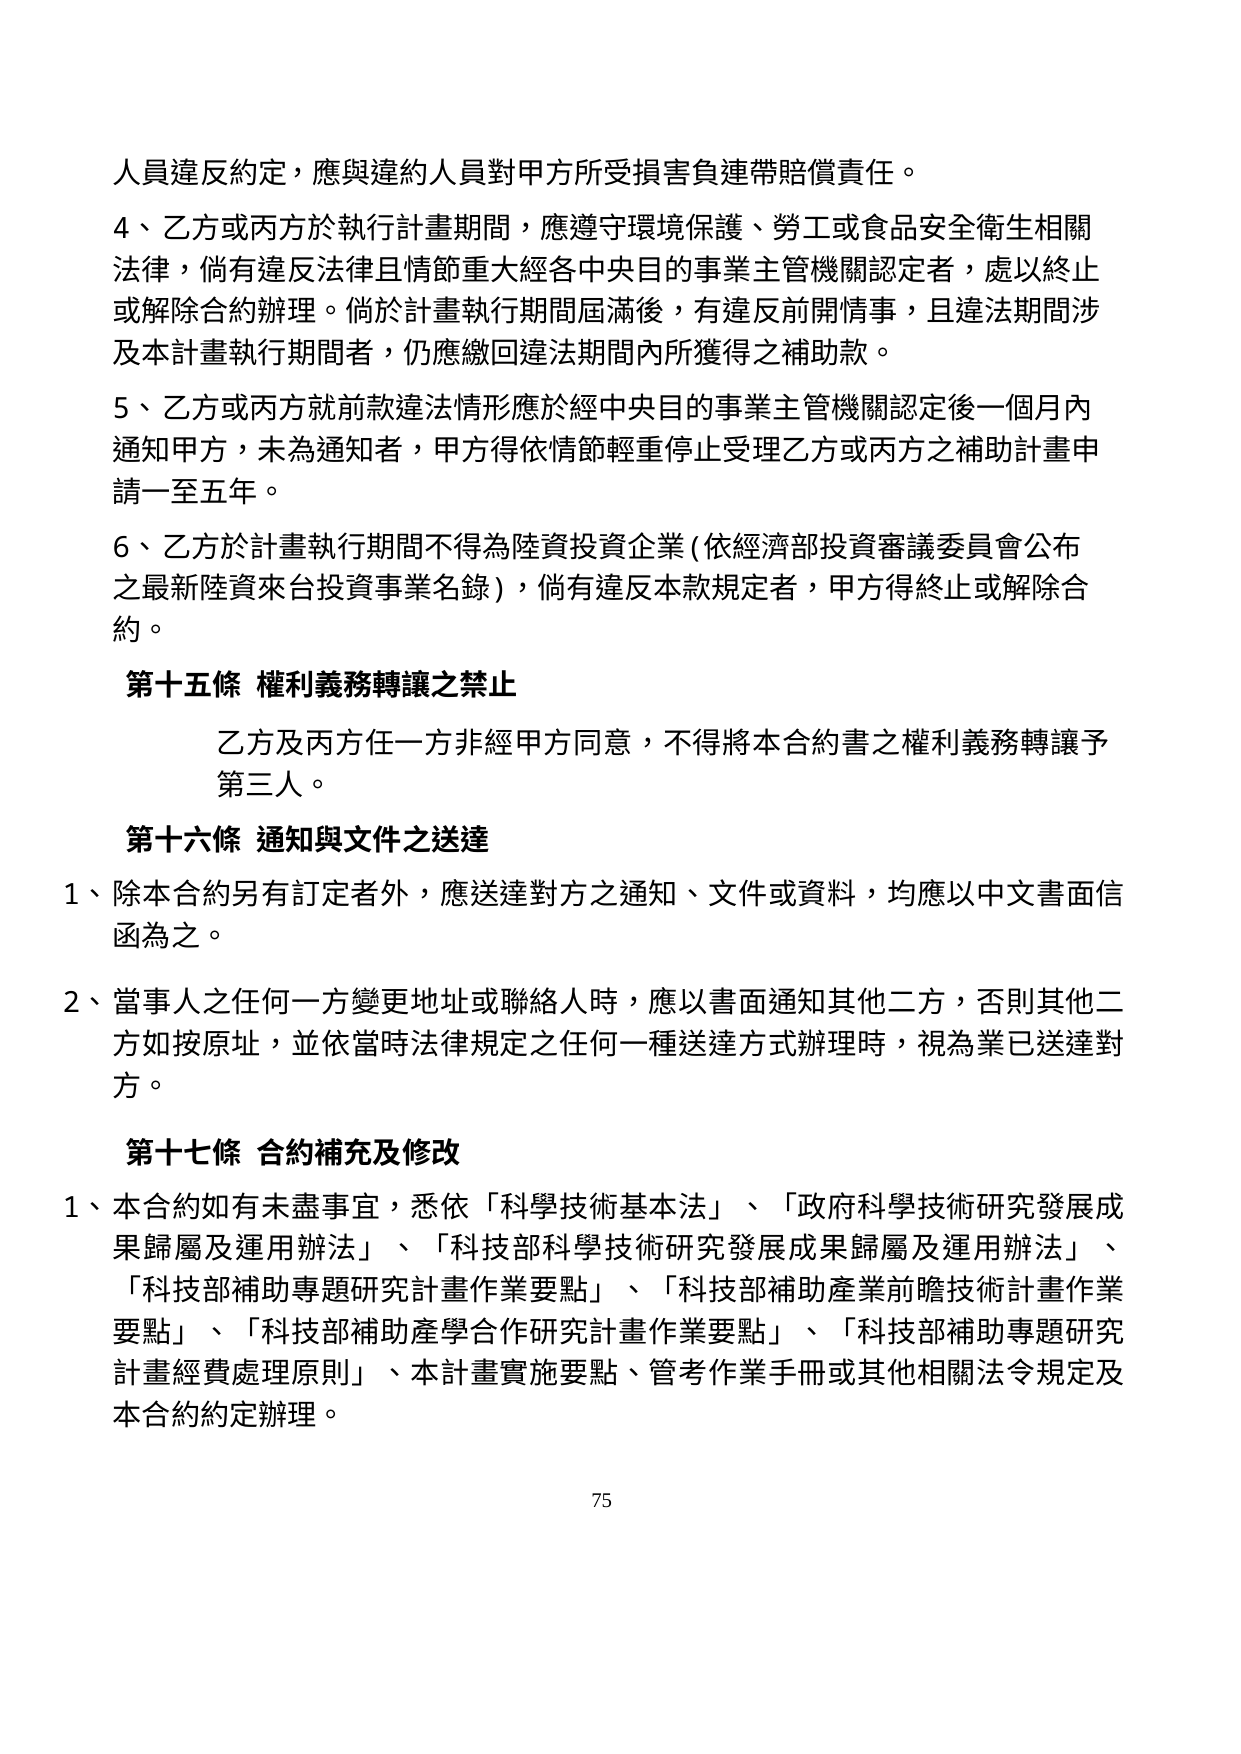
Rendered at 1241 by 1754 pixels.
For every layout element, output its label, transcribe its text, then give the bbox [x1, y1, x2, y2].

subtitle 第十七條 合約補充及修改 [125, 1130, 1128, 1171]
list 乙方或丙方就前款違法情形應於經中央目的事業主管機關認定後一個月內通知甲方，未為通知者，甲方得依情節輕重停止受理乙方或丙方之補助計畫申請一至五年。 [112, 385, 1110, 510]
list 乙方或丙方於執行計畫期間，應遵守環境保護、勞工或食品安全衛生相關法律，倘有違反法律且情節重大經各中央目的事業主管機關認定者，處以終止或解除合約辦理。倘於計畫執行期間屆滿後，有違反前開情事，且違法期間涉及本計畫執行期間者，仍應繳回違法期間內所獲得之補助款。 [112, 205, 1110, 372]
text 第十六條 通知與文件之送達 [125, 817, 1110, 858]
list 人員違反約定，應與違約人員對甲方所受損害負連帶賠償責任。 [112, 150, 1110, 192]
text 第十五條 權利義務轉讓之禁止 [125, 662, 1128, 704]
list 本合約如有未盡事宜，悉依「科學技術基本法」、「政府科學技術研究發展成果歸屬及運用辦法」、「科技部科學技術研究發展成果歸屬及運用辦法」、「科技部補助專題研究計畫作業要點」、「科技部補助產業前瞻技術計畫作業要點」、「科技部補助產學合作研究計畫作業要點」、「科技部補助專題研究計畫經費處理原則」、本計畫實施要點、管考作業手冊或其他相關法令規定及本合約約定辦理。 [62, 1184, 1128, 1434]
list 乙方於計畫執行期間不得為陸資投資企業(依經濟部投資審議委員會公布之最新陸資來台投資事業名錄)，倘有違反本款規定者，甲方得終止或解除合約。 [112, 524, 1110, 649]
text 乙方及丙方任一方非經甲方同意，不得將本合約書之權利義務轉讓予第三人。 [216, 720, 1110, 803]
list 除本合約另有訂定者外，應送達對方之通知、文件或資料，均應以中文書面信函為之。 [62, 871, 1128, 954]
list 當事人之任何一方變更地址或聯絡人時，應以書面通知其他二方，否則其他二方如按原址，並依當時法律規定之任何一種送達方式辦理時，視為業已送達對方。 [62, 979, 1128, 1104]
